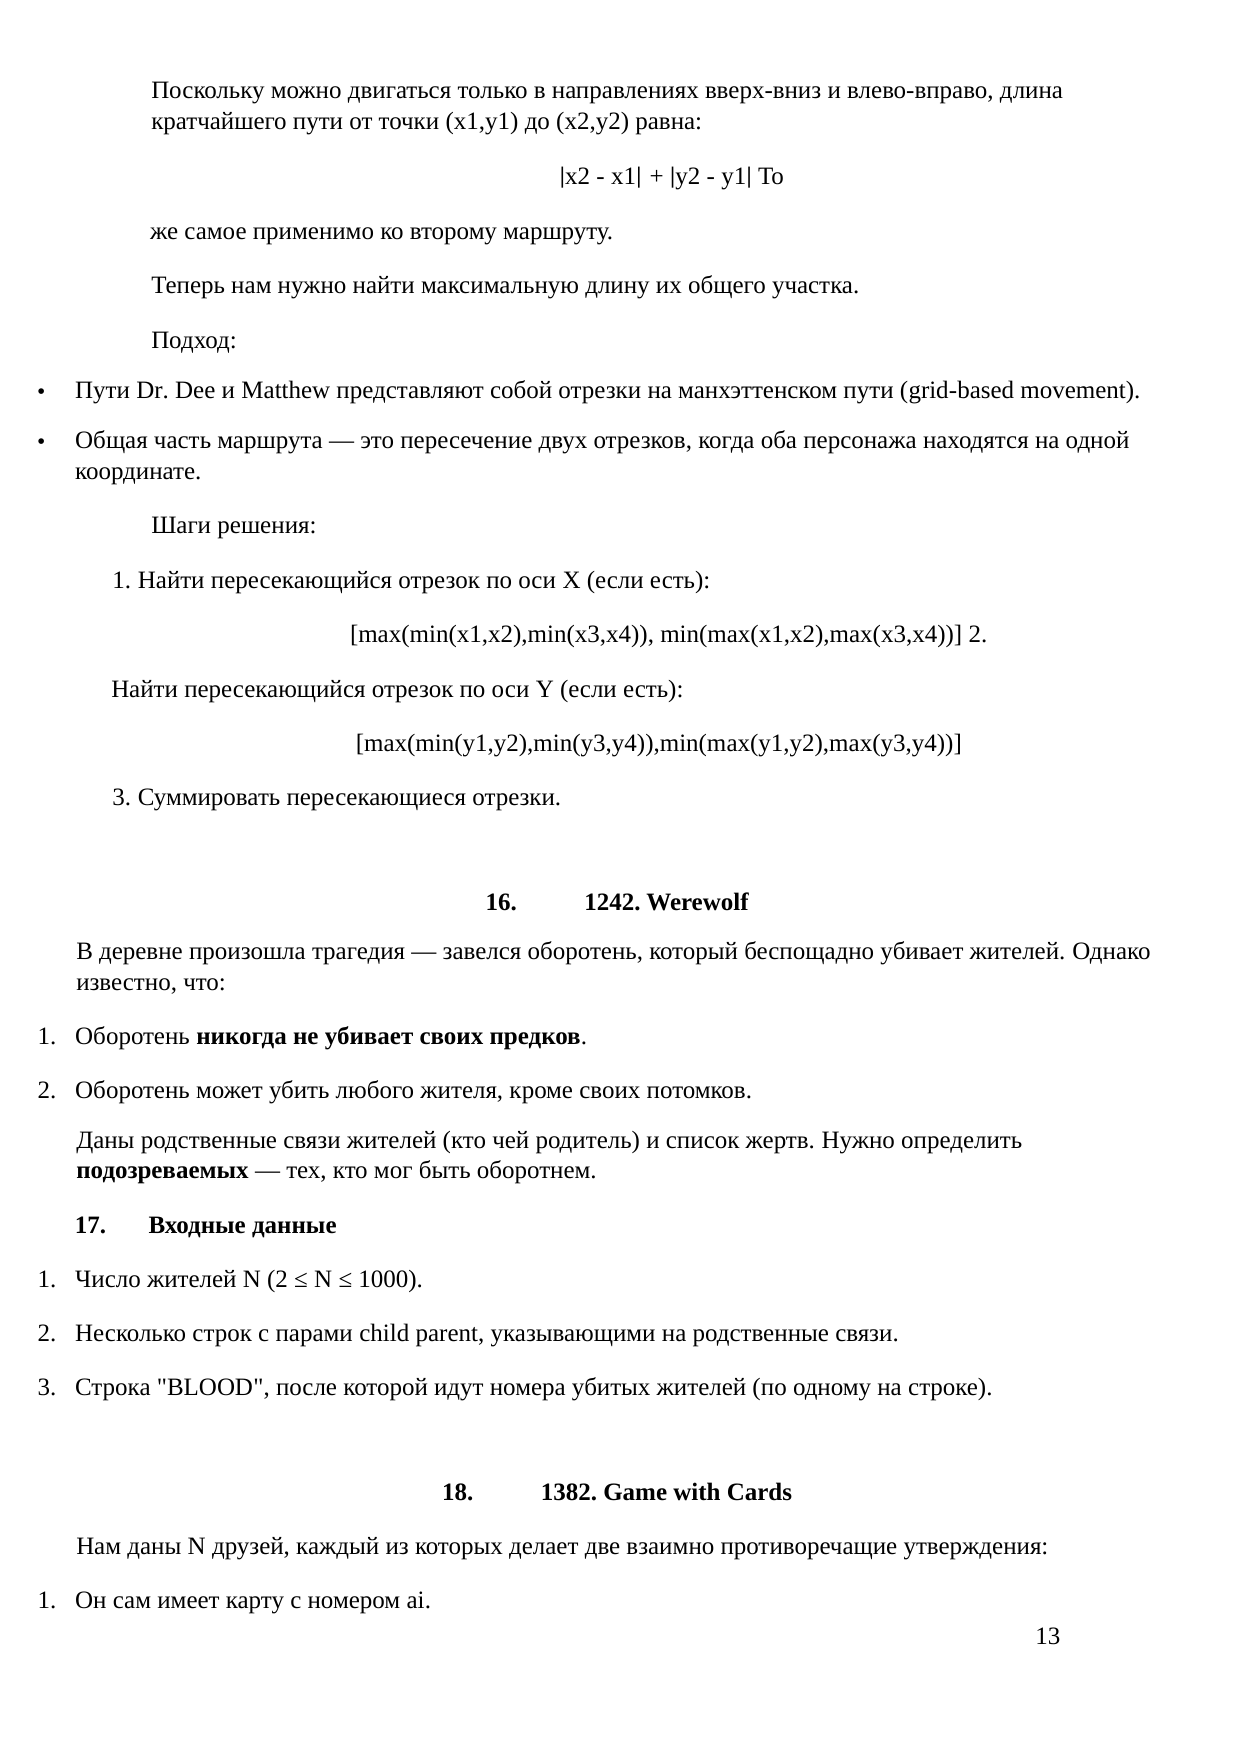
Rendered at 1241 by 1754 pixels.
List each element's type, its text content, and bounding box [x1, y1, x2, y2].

list Строка "BLOOD", после которой идут номера убитых жителей (по одному на строке). [37, 1372, 1166, 1401]
text [max(min(y1,y2),min(y3,y4)),min(max(y1,y2),max(y3,y4))] [356, 728, 1166, 757]
list Пути Dr. Dee и Matthew представляют собой отрезки на манхэттенском пути (grid-based movement). [37, 376, 1166, 404]
text Шаги решения: [151, 511, 1166, 539]
list Общая часть маршрута — это пересечение двух отрезков, когда оба персонажа находятся на одной координате. [37, 426, 1166, 485]
list Несколько строк с парами child parent, указывающими на родственные связи. [37, 1318, 1166, 1347]
text 1. Найти пересекающийся отрезок по оси X (если есть): [112, 565, 1166, 593]
list Оборотень никогда не убивает своих предков. [37, 1021, 1169, 1049]
list Число жителей N (2 ≤ N ≤ 1000). [37, 1264, 1166, 1293]
text Поскольку можно двигаться только в направлениях вверх-вниз и влево-вправо, длина кратчайшего пути от точки (x1,y1) до (x2,y2) равна: [151, 75, 1166, 134]
text Нам даны N друзей, каждый из которых делает две взаимно противоречащие утверждения: [76, 1531, 1166, 1560]
subtitle Входные данные [74, 1210, 1172, 1238]
text В деревне произошла трагедия — завелся оборотень, который беспощадно убивает жителей. Однако известно, что: [76, 936, 1166, 995]
text Теперь нам нужно найти максимальную длину их общего участка. [151, 271, 1166, 299]
text [max(min(x1,x2),min(x3,x4)), min(max(x1,x2),max(x3,x4))] 2. Найти пересекающийся отрезок по оси Y (если есть): [111, 619, 989, 702]
text ∣x2 - x1∣ + ∣y2 - y1∣ То же самое применимо ко второму маршруту. [150, 160, 788, 245]
text 3. Суммировать пересекающиеся отрезки. [112, 782, 1166, 811]
text Подход: [151, 325, 1166, 353]
list Оборотень может убить любого жителя, кроме своих потомков. [37, 1075, 1169, 1104]
text Даны родственные связи жителей (кто чей родитель) и список жертв. Нужно определить подозреваемых — тех, кто мог быть оборотнем. [76, 1125, 1166, 1184]
list Он сам имеет карту с номером ai. [37, 1585, 1166, 1614]
subtitle 1382. Game with Cards [219, 1477, 1021, 1505]
subtitle 1242. Werewolf [219, 887, 1022, 915]
